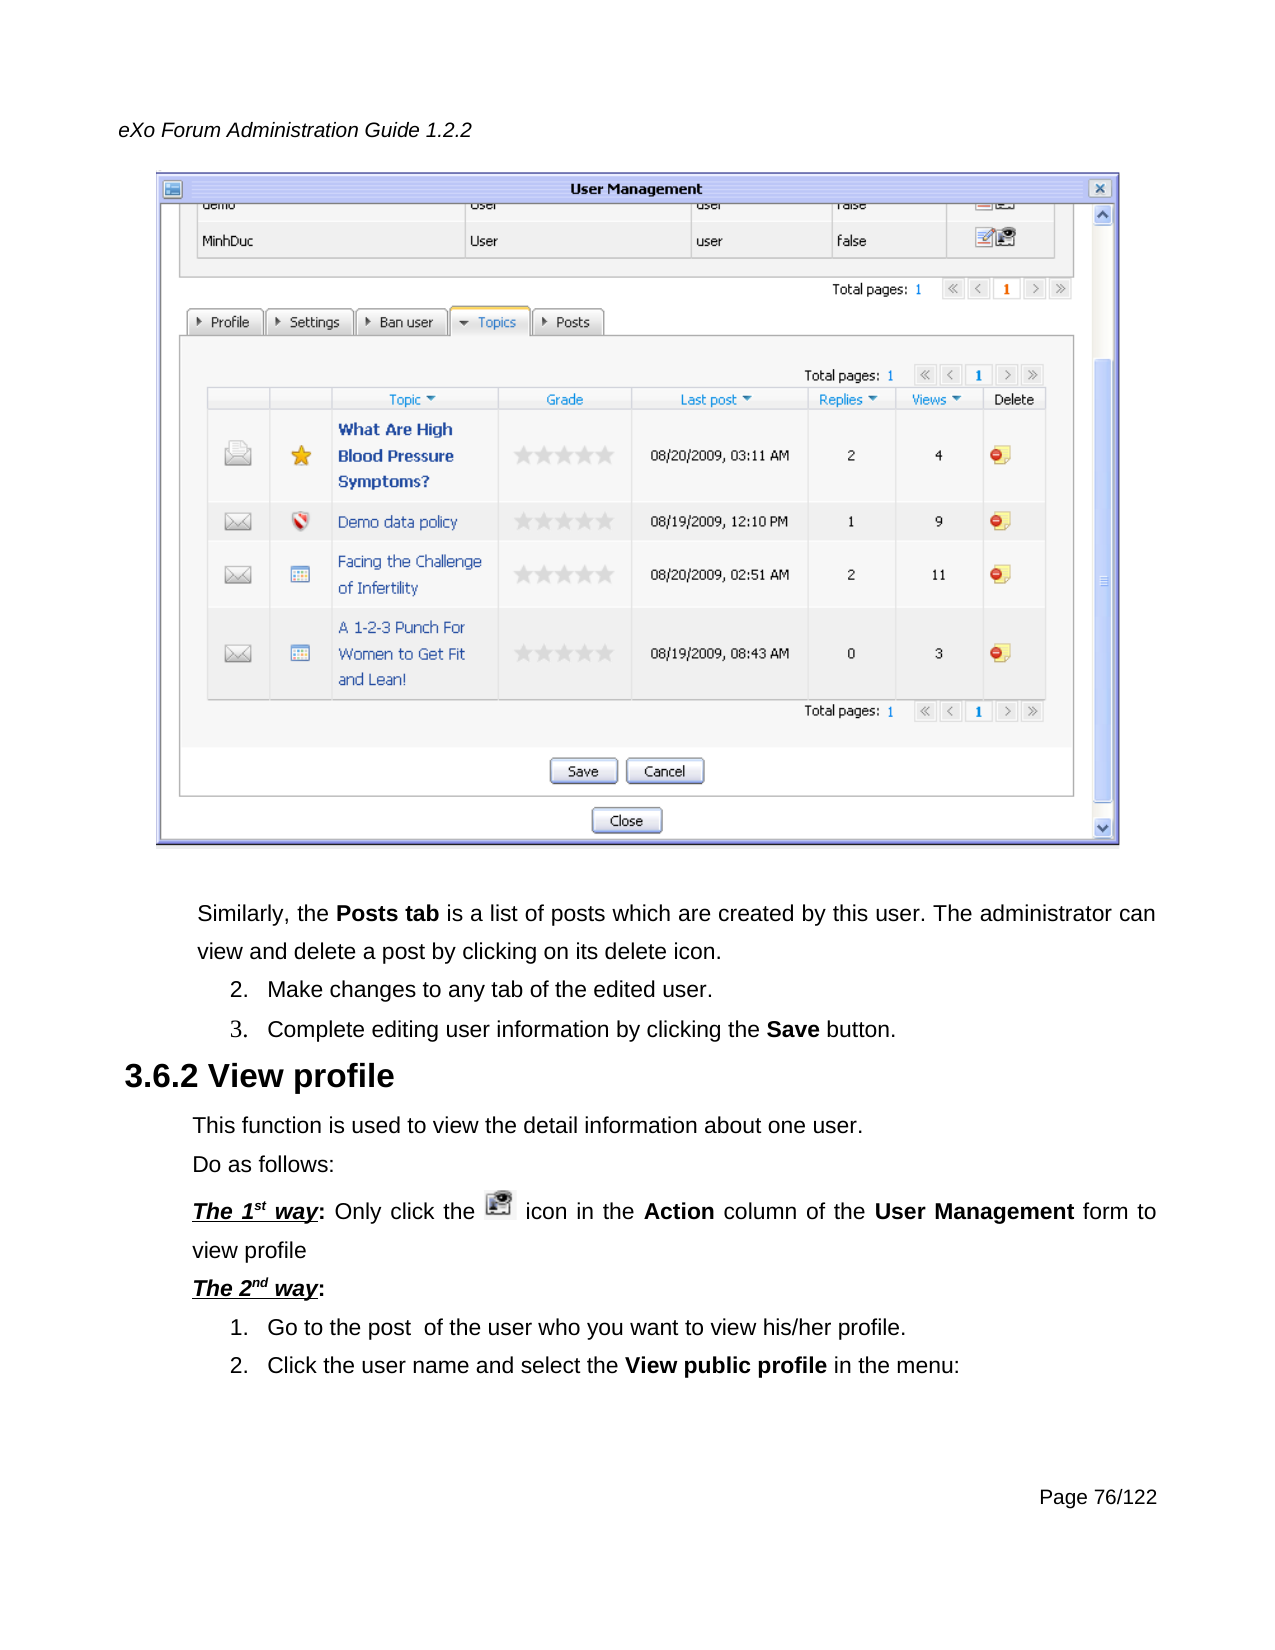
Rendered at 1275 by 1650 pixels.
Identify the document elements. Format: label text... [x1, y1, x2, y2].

picture [156, 170, 1120, 849]
text Similarly, the Posts tab is a list of posts which are created by this user. The administrator can view and delete a post by clicking on its delete icon. [197, 900, 1157, 964]
subtitle View profile [124, 1057, 1157, 1094]
list Go to the post of the user who you want to view his/her profile. [229, 1314, 1157, 1340]
text This function is used to view the detail information about one user. [192, 1113, 1157, 1139]
list Click the user name and select the View public profile in the menu: [229, 1353, 1157, 1378]
text The 2nd way: [192, 1276, 1157, 1301]
text The 1st way: Only click the icon in the Action column of the User Management form to view profile [192, 1190, 1157, 1263]
picture [483, 1190, 517, 1220]
list Complete editing user information by clicking the Save button. [229, 1016, 1157, 1043]
list Make changes to any tab of the edited user. [229, 977, 1157, 1003]
text Do as follows: [192, 1151, 1157, 1177]
